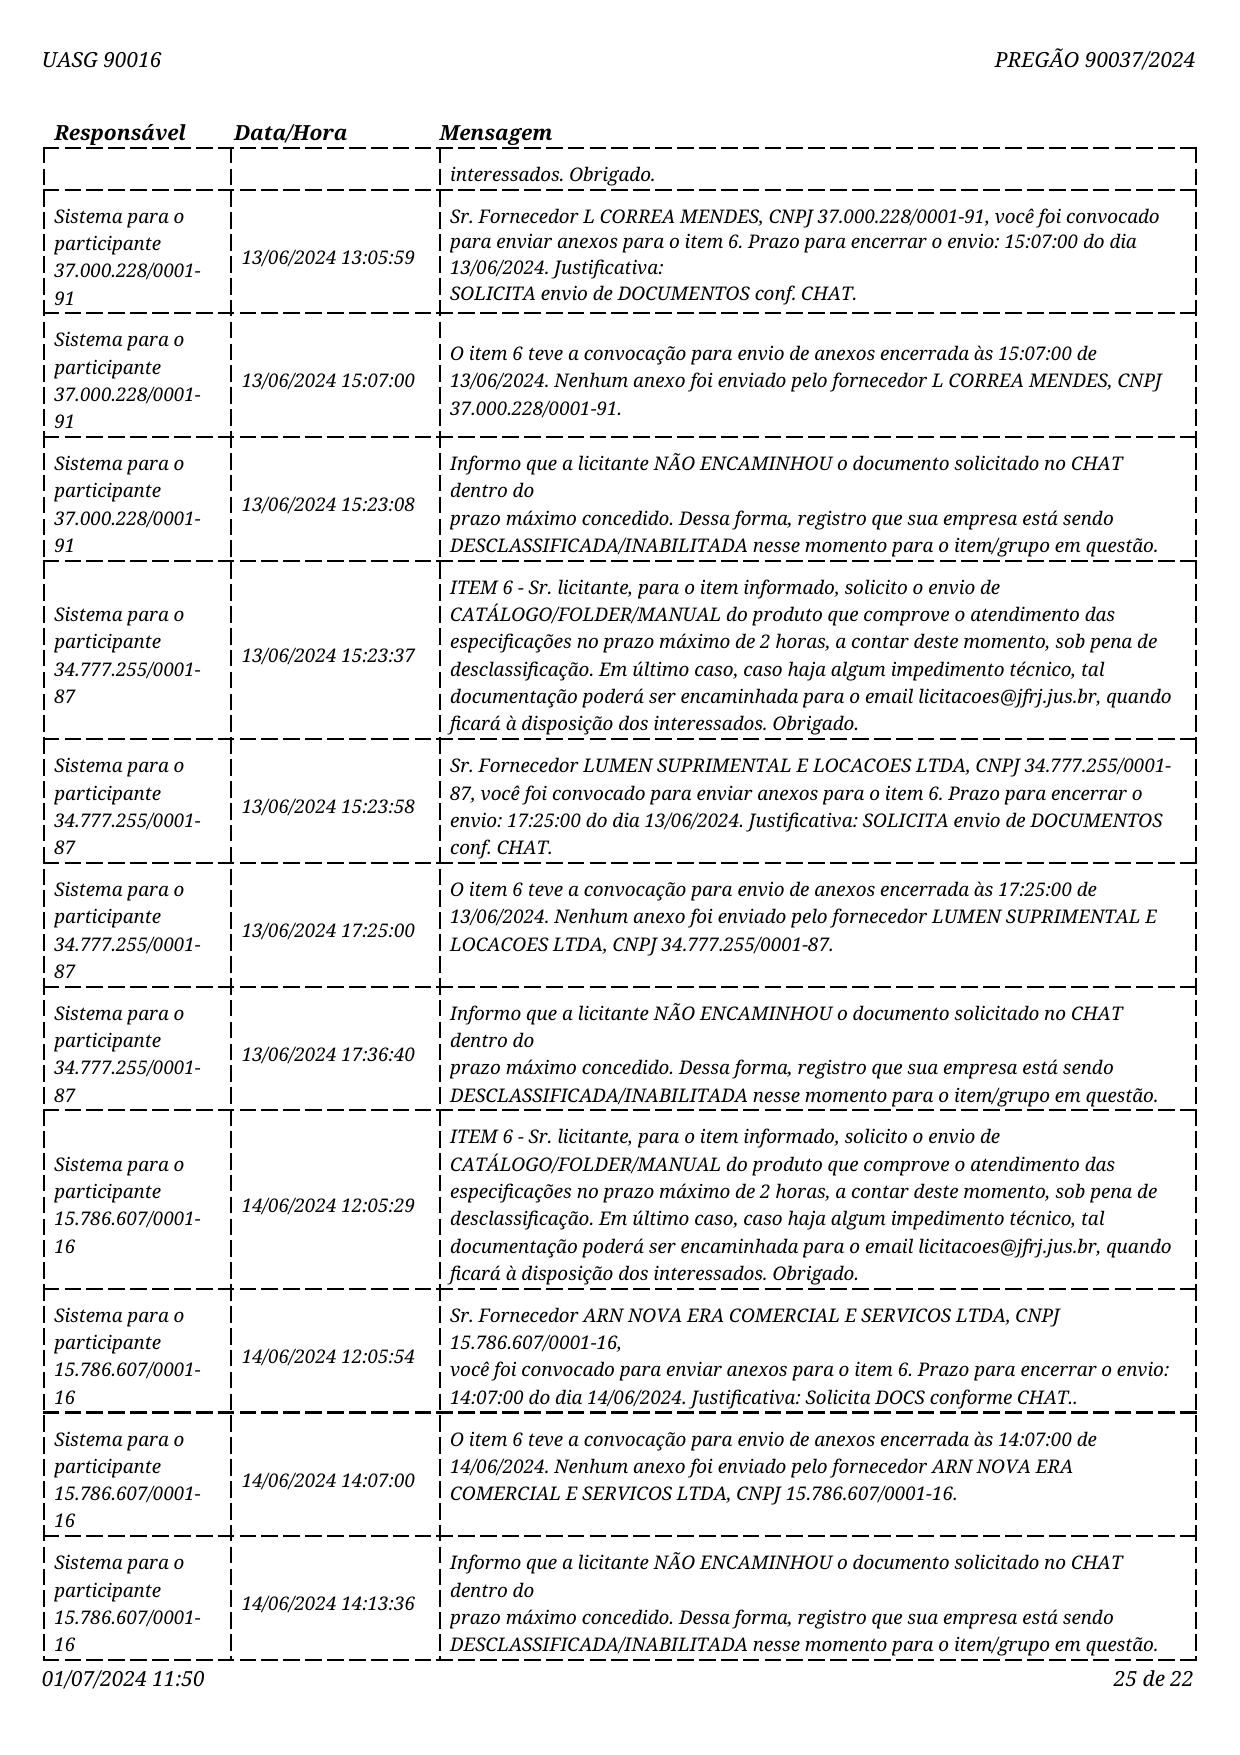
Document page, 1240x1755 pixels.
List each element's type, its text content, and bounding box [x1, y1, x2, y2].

table_cell 13/06/2024 15:23:58 [231, 738, 439, 862]
table_cell Sistema para o participante 37.000.228/0001-91 [44, 189, 231, 312]
table_cell 13/06/2024 15:07:00 [231, 312, 439, 436]
table_cell Informo que a licitante NÃO ENCAMINHOU o documento solicitado no CHAT dentro do prazo máximo concedido. Dessa forma, registro que sua empresa está sendo DESCLASSIFICADA/INABILITADA nesse momento para o item/grupo em questão. [440, 1535, 1196, 1659]
table_cell ITEM 6 - Sr. licitante, para o item informado, solicito o envio de CATÁLOGO/FOLDER/MANUAL do produto que comprove o atendimento das especificações no prazo máximo de 2 horas, a contar deste momento, sob pena de desclassificação. Em último caso, caso haja algum impedimento técnico, tal documentação poderá ser encaminhada para o email licitacoes@jfrj.jus.br, quando ficará à disposição dos interessados. Obrigado. [440, 1109, 1196, 1288]
table_cell Sistema para o participante 34.777.255/0001-87 [44, 862, 231, 986]
table_cell Sistema para o participante 37.000.228/0001-91 [44, 436, 231, 560]
table_header [231, 147, 439, 188]
table_cell 14/06/2024 14:13:36 [231, 1535, 439, 1659]
table_cell Sistema para o participante 15.786.607/0001-16 [44, 1288, 231, 1411]
table_cell Sr. Fornecedor LUMEN SUPRIMENTAL E LOCACOES LTDA, CNPJ 34.777.255/0001-87, você foi convocado para enviar anexos para o item 6. Prazo para encerrar o envio: 17:25:00 do dia 13/06/2024. Justificativa: SOLICITA envio de DOCUMENTOS conf. CHAT. [440, 738, 1196, 862]
table_cell O item 6 teve a convocação para envio de anexos encerrada às 17:25:00 de 13/06/2024. Nenhum anexo foi enviado pelo fornecedor LUMEN SUPRIMENTAL E LOCACOES LTDA, CNPJ 34.777.255/0001-87. [440, 862, 1196, 986]
table_cell Informo que a licitante NÃO ENCAMINHOU o documento solicitado no CHAT dentro do prazo máximo concedido. Dessa forma, registro que sua empresa está sendo DESCLASSIFICADA/INABILITADA nesse momento para o item/grupo em questão. [440, 986, 1196, 1109]
table_cell Sistema para o participante 15.786.607/0001-16 [44, 1535, 231, 1659]
table_cell Sistema para o participante 15.786.607/0001-16 [44, 1411, 231, 1535]
table_cell 13/06/2024 13:05:59 [231, 189, 439, 312]
table_cell Sistema para o participante 34.777.255/0001-87 [44, 560, 231, 738]
table_header [44, 147, 231, 188]
table_cell O item 6 teve a convocação para envio de anexos encerrada às 14:07:00 de 14/06/2024. Nenhum anexo foi enviado pelo fornecedor ARN NOVA ERA COMERCIAL E SERVICOS LTDA, CNPJ 15.786.607/0001-16. [440, 1411, 1196, 1535]
table_cell Sistema para o participante 37.000.228/0001-91 [44, 312, 231, 436]
table_cell O item 6 teve a convocação para envio de anexos encerrada às 15:07:00 de 13/06/2024. Nenhum anexo foi enviado pelo fornecedor L CORREA MENDES, CNPJ 37.000.228/0001-91. [440, 312, 1196, 436]
table_cell Sr. Fornecedor ARN NOVA ERA COMERCIAL E SERVICOS LTDA, CNPJ 15.786.607/0001-16, você foi convocado para enviar anexos para o item 6. Prazo para encerrar o envio: 14:07:00 do dia 14/06/2024. Justificativa: Solicita DOCS conforme CHAT.. [440, 1288, 1196, 1411]
table_cell 13/06/2024 15:23:37 [231, 560, 439, 738]
table_cell 14/06/2024 12:05:29 [231, 1109, 439, 1288]
table_cell Sistema para o participante 15.786.607/0001-16 [44, 1109, 231, 1288]
table_cell 14/06/2024 14:07:00 [231, 1411, 439, 1535]
table_cell 13/06/2024 15:23:08 [231, 436, 439, 560]
table_cell Sistema para o participante 34.777.255/0001-87 [44, 738, 231, 862]
table_cell 13/06/2024 17:25:00 [231, 862, 439, 986]
table_cell Sr. Fornecedor L CORREA MENDES, CNPJ 37.000.228/0001-91, você foi convocado para enviar anexos para o item 6. Prazo para encerrar o envio: 15:07:00 do dia 13/06/2024. Justificativa: SOLICITA envio de DOCUMENTOS conf. CHAT. [440, 189, 1196, 312]
table_cell 13/06/2024 17:36:40 [231, 986, 439, 1109]
table_cell Informo que a licitante NÃO ENCAMINHOU o documento solicitado no CHAT dentro do prazo máximo concedido. Dessa forma, registro que sua empresa está sendo DESCLASSIFICADA/INABILITADA nesse momento para o item/grupo em questão. [440, 436, 1196, 560]
table_cell Sistema para o participante 34.777.255/0001-87 [44, 986, 231, 1109]
table_cell ITEM 6 - Sr. licitante, para o item informado, solicito o envio de CATÁLOGO/FOLDER/MANUAL do produto que comprove o atendimento das especificações no prazo máximo de 2 horas, a contar deste momento, sob pena de desclassificação. Em último caso, caso haja algum impedimento técnico, tal documentação poderá ser encaminhada para o email licitacoes@jfrj.jus.br, quando ficará à disposição dos interessados. Obrigado. [440, 560, 1196, 738]
table_header interessados. Obrigado. [440, 147, 1196, 188]
table_cell 14/06/2024 12:05:54 [231, 1288, 439, 1411]
